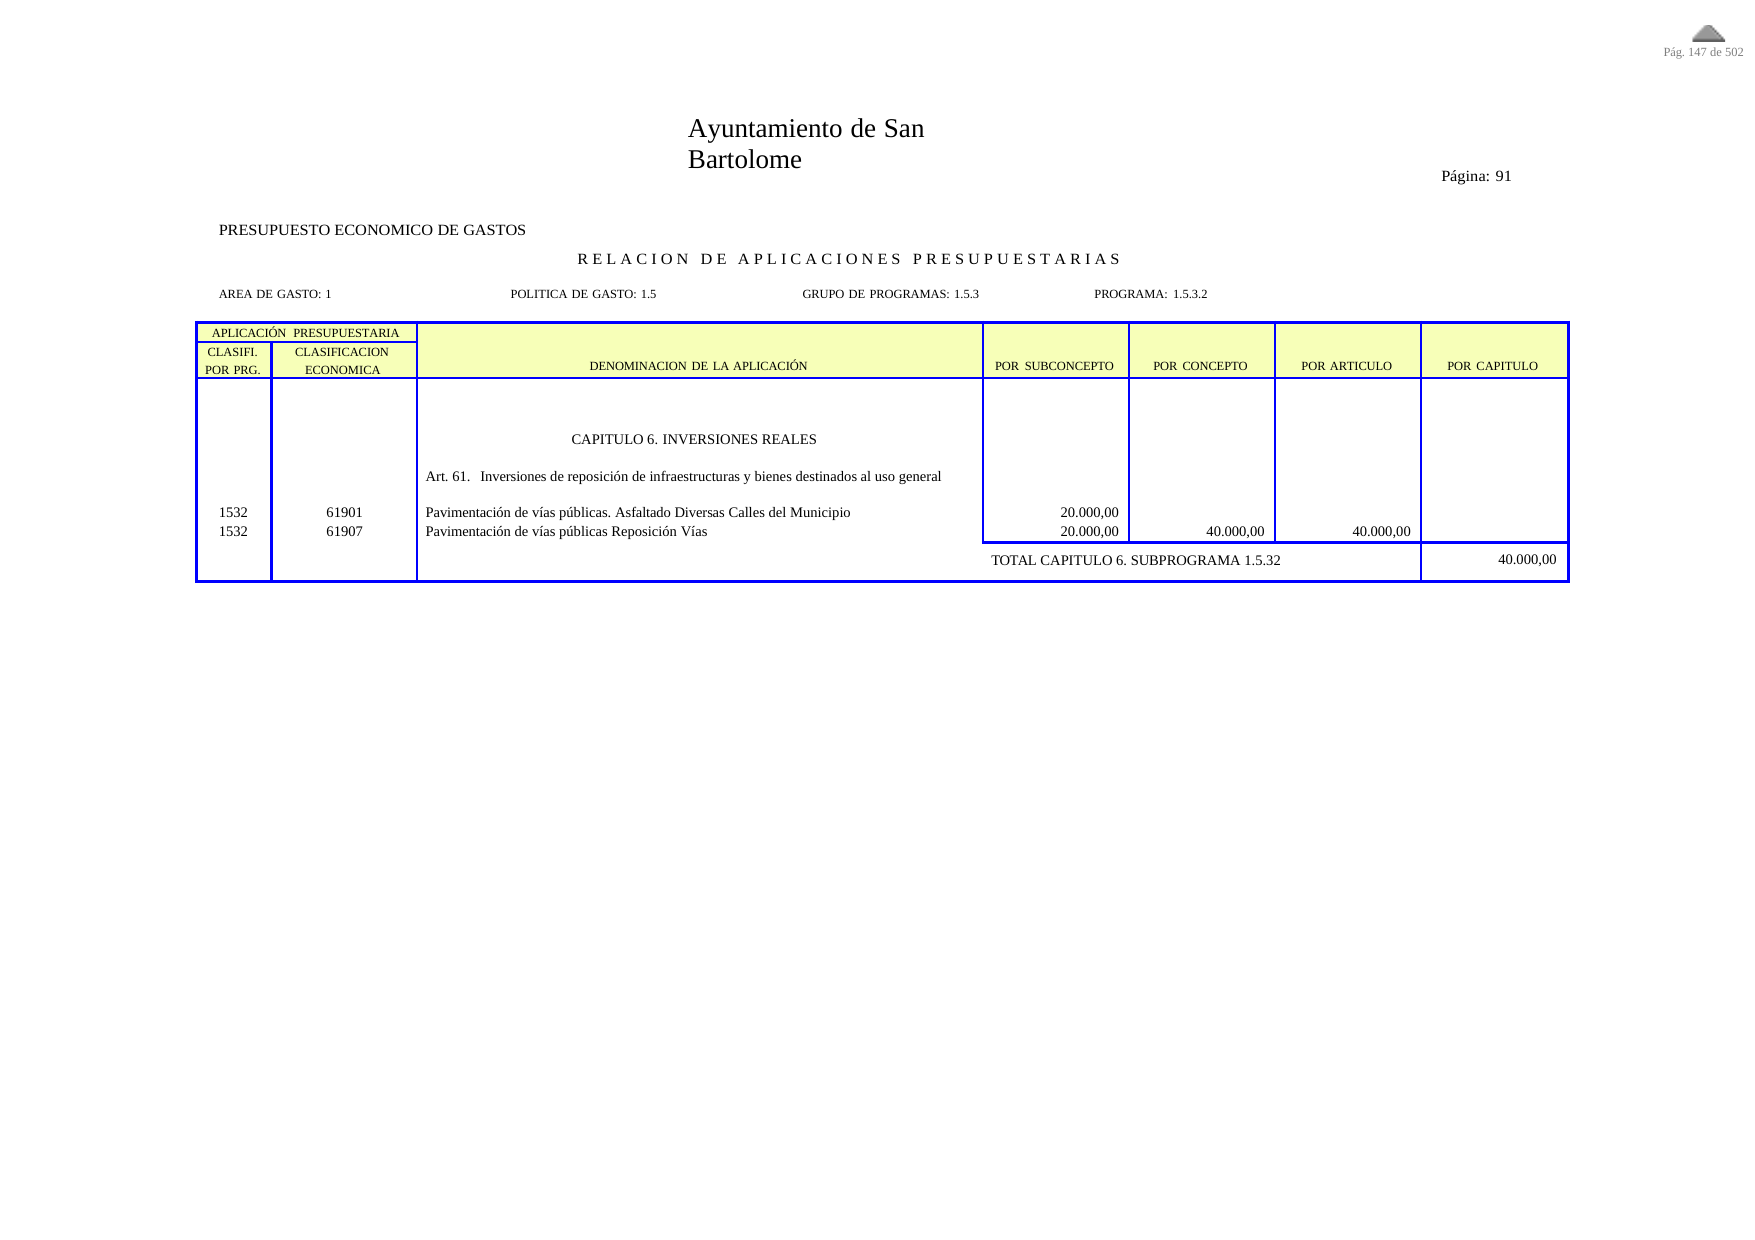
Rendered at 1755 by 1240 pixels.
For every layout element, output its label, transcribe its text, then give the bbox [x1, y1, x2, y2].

table_cell CLASIFI. POR PRG. [198, 343, 270, 377]
table_cell 1532 1532 [198, 379, 270, 580]
text R E L A C I O N D E A P L I C A C I O N E S P R E S U P U E S T A R I A S [577, 250, 1754, 268]
text PRESUPUESTO ECONOMICO DE GASTOS [218, 221, 528, 239]
table_header POR SUBCONCEPTO [984, 324, 1128, 377]
table_cell 40.000,00 [1130, 379, 1274, 541]
table_cell [1422, 379, 1567, 541]
table_header DENOMINACION DE LA APLICACIÓN [418, 324, 982, 377]
table_header POR CAPITULO [1422, 324, 1567, 377]
table_cell 61901 61907 [273, 379, 416, 580]
table_header POR CONCEPTO [1130, 324, 1274, 377]
table_header POR ARTICULO [1276, 324, 1420, 377]
text AREA DE GASTO: 1 POLITICA DE GASTO: 1.5 GRUPO DE PROGRAMAS: 1.5.3 PROGRAMA: 1.5.3.2 [218, 286, 1754, 301]
table_cell 40.000,00 [1276, 379, 1420, 541]
table_header APLICACIÓN PRESUPUESTARIA [198, 324, 416, 341]
table_cell 20.000,00 20.000,00 [984, 379, 1128, 541]
table_cell CAPITULO 6. INVERSIONES REALES Art. 61. Inversiones de reposición de infraestructuras y bienes destinados al uso general Pavimentación de vías públicas. Asfaltado Diversas Calles del Municipio Pavimentación de vías públicas Reposición Vías [418, 379, 982, 541]
subtitle Ayuntamiento de San Bartolome [688, 112, 1045, 174]
table_cell 40.000,00 [1422, 544, 1567, 580]
text Página: 91 [1439, 166, 1514, 184]
table_cell TOTAL CAPITULO 6. SUBPROGRAMA 1.5.32 [418, 541, 1420, 580]
picture [1691, 25, 1726, 42]
table_cell CLASIFICACION ECONOMICA [273, 343, 416, 377]
